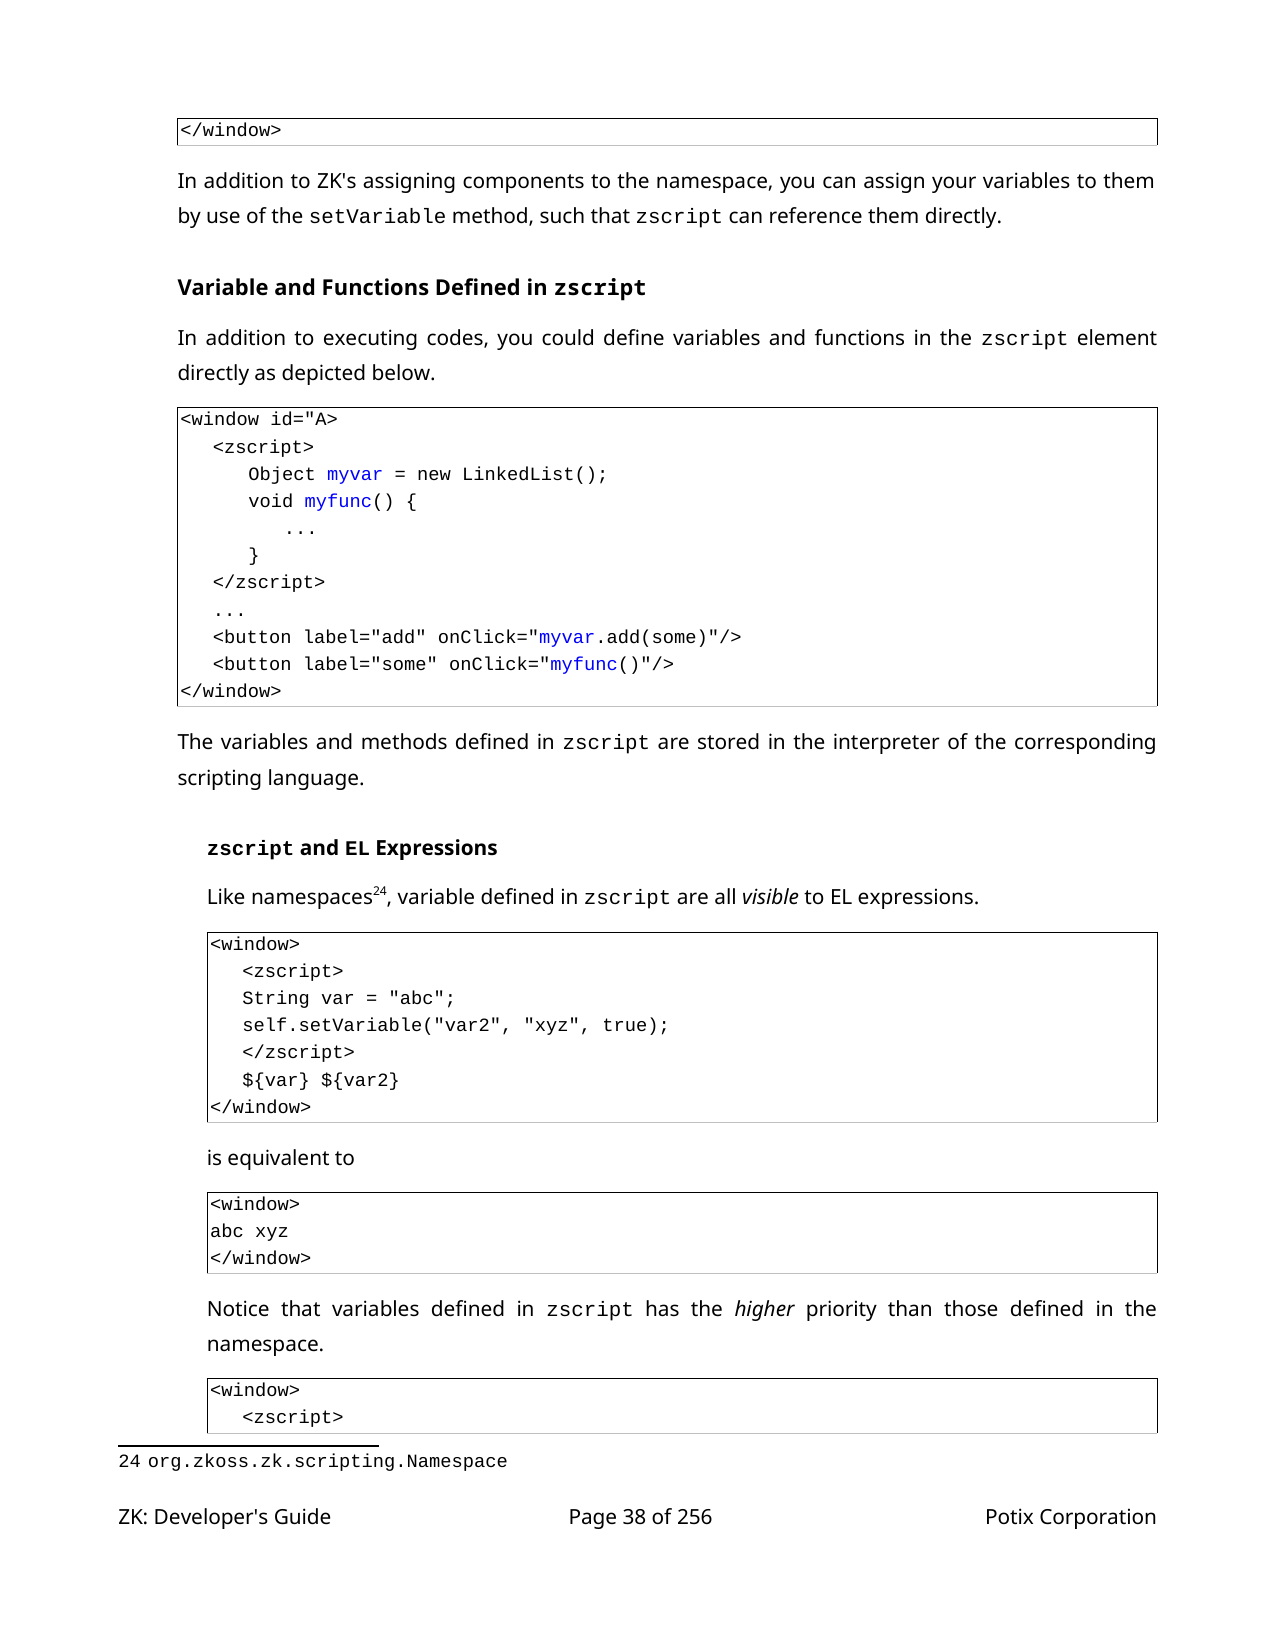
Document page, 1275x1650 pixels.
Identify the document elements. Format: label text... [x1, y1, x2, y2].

text </window> [208, 1246, 1157, 1273]
text is equivalent to [207, 1143, 1157, 1171]
text <zscript> [208, 1405, 1157, 1433]
text <zscript> [208, 959, 1157, 983]
text </window> [208, 1095, 1157, 1122]
text <window> [208, 1379, 1157, 1402]
text ... [178, 516, 1157, 540]
text <window> [208, 933, 1157, 956]
text </zscript> [178, 570, 1157, 595]
text self.setVariable("var2", "xyz", true); [208, 1013, 1157, 1037]
subtitle Variable and Functions Defined in zscript [177, 272, 1157, 302]
text </window> [178, 679, 1157, 706]
text ... [178, 598, 1157, 622]
subtitle zscript and EL Expressions [207, 833, 1157, 862]
text ${var} ${var2} [208, 1068, 1157, 1092]
text <window> [208, 1193, 1157, 1216]
text Like namespaces, variable defined in zscript are all visible to EL expressions. [207, 882, 1157, 911]
text String var = "abc"; [208, 986, 1157, 1010]
text Object myvar = new LinkedList(); [178, 462, 1157, 486]
text The variables and methods defined in zscript are stored in the interpreter of the corresponding scripting language. [177, 727, 1157, 791]
text </window> [178, 119, 1157, 145]
text Notice that variables defined in zscript has the higher priority than those defined in the namespace. [207, 1294, 1157, 1358]
text In addition to executing codes, you could define variables and functions in the zscript element directly as depicted below. [177, 323, 1157, 387]
text abc xyz [208, 1219, 1157, 1243]
text org.zkoss.zk.scripting.Namespace [118, 1452, 1157, 1473]
text <zscript> [178, 434, 1157, 459]
text In addition to ZK's assigning components to the namespace, you can assign your variables to them by use of the setVariable method, such that zscript can reference them directly. [177, 166, 1157, 230]
text void myfunc() { [178, 489, 1157, 513]
text <window id="A> [178, 408, 1157, 432]
text </zscript> [208, 1040, 1157, 1065]
text <button label="add" onClick="myvar.add(some)"/> [178, 625, 1157, 649]
text <button label="some" onClick="myfunc()"/> [178, 652, 1157, 676]
text } [178, 543, 1157, 567]
